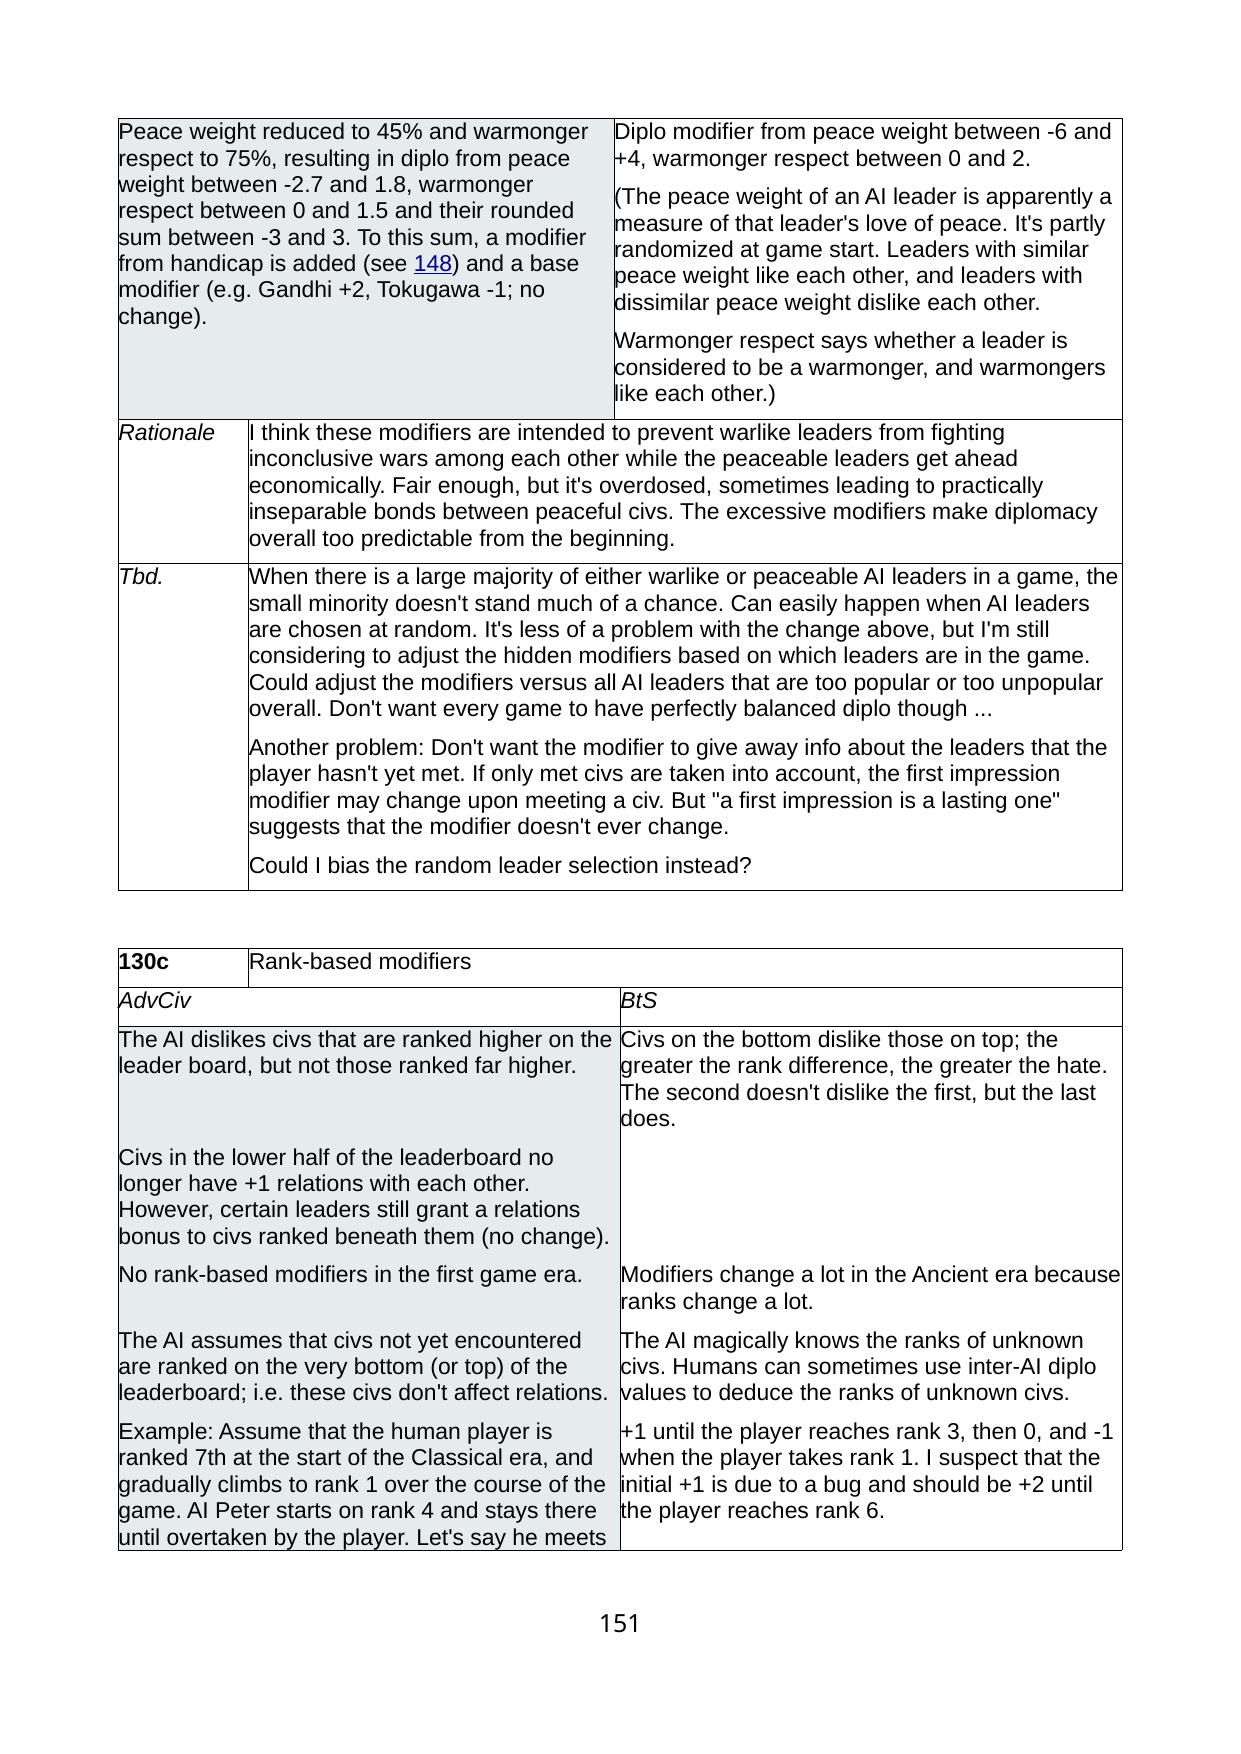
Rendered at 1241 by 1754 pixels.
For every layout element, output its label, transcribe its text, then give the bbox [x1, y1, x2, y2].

table_cell I think these modifiers are intended to prevent warlike leaders from fighting inconclusive wars among each other while the peaceable leaders get ahead economically. Fair enough, but it's overdosed, sometimes leading to practically inseparable bonds between peaceful civs. The excessive modifiers make diplomacy overall too predictable from the beginning. [249, 420, 1122, 563]
table_cell AdvCiv [119, 988, 620, 1026]
table_header 130c [119, 949, 248, 987]
table_cell Civs on the bottom dislike those on top; the greater the rank difference, the greater the hate. The second doesn't dislike the first, but the last does. Modifiers change a lot in the Ancient era because ranks change a lot. The AI magically knows the ranks of unknown civs. Humans can sometimes use inter-AI diplo values to deduce the ranks of unknown civs. +1 until the player reaches rank 3, then 0, and -1 when the player takes rank 1. I suspect that the initial +1 is due to a bug and should be +2 until the player reaches rank 6. [621, 1027, 1122, 1550]
table_cell BtS [621, 988, 1122, 1026]
table_cell Diplo modifier from peace weight between -6 and +4, warmonger respect between 0 and 2. (The peace weight of an AI leader is apparently a measure of that leader's love of peace. It's partly randomized at game start. Leaders with similar peace weight like each other, and leaders with dissimilar peace weight dislike each other. Warmonger respect says whether a leader is considered to be a warmonger, and warmongers like each other.) [615, 119, 1122, 419]
table_cell The AI dislikes civs that are ranked higher on the leader board, but not those ranked far higher. Civs in the lower half of the leaderboard no longer have +1 relations with each other. However, certain leaders still grant a relations bonus to civs ranked beneath them (no change). No rank-based modifiers in the first game era. The AI assumes that civs not yet encountered are ranked on the very bottom (or top) of the leaderboard; i.e. these civs don't affect relations. Example: Assume that the human player is ranked 7th at the start of the Classical era, and gradually climbs to rank 1 over the course of the game. AI Peter starts on rank 4 and stays there until overtaken by the player. Let's say he meets [119, 1027, 620, 1550]
table_header Rank-based modifiers [249, 949, 1122, 987]
table_cell When there is a large majority of either warlike or peaceable AI leaders in a game, the small minority doesn't stand much of a chance. Can easily happen when AI leaders are chosen at random. It's less of a problem with the change above, but I'm still considering to adjust the hidden modifiers based on which leaders are in the game. Could adjust the modifiers versus all AI leaders that are too popular or too unpopular overall. Don't want every game to have perfectly balanced diplo though ... Another problem: Don't want the modifier to give away info about the leaders that the player hasn't yet met. If only met civs are taken into account, the first impression modifier may change upon meeting a civ. But "a first impression is a lasting one" suggests that the modifier doesn't ever change. Could I bias the random leader selection instead? [249, 564, 1122, 890]
table_cell Peace weight reduced to 45% and warmonger respect to 75%, resulting in diplo from peace weight between -2.7 and 1.8, warmonger respect between 0 and 1.5 and their rounded sum between -3 and 3. To this sum, a modifier from handicap is added (see 148) and a base modifier (e.g. Gandhi +2, Tokugawa -1; no change). [119, 119, 614, 419]
table_cell Rationale [119, 420, 248, 563]
table_cell Tbd. [119, 564, 248, 890]
